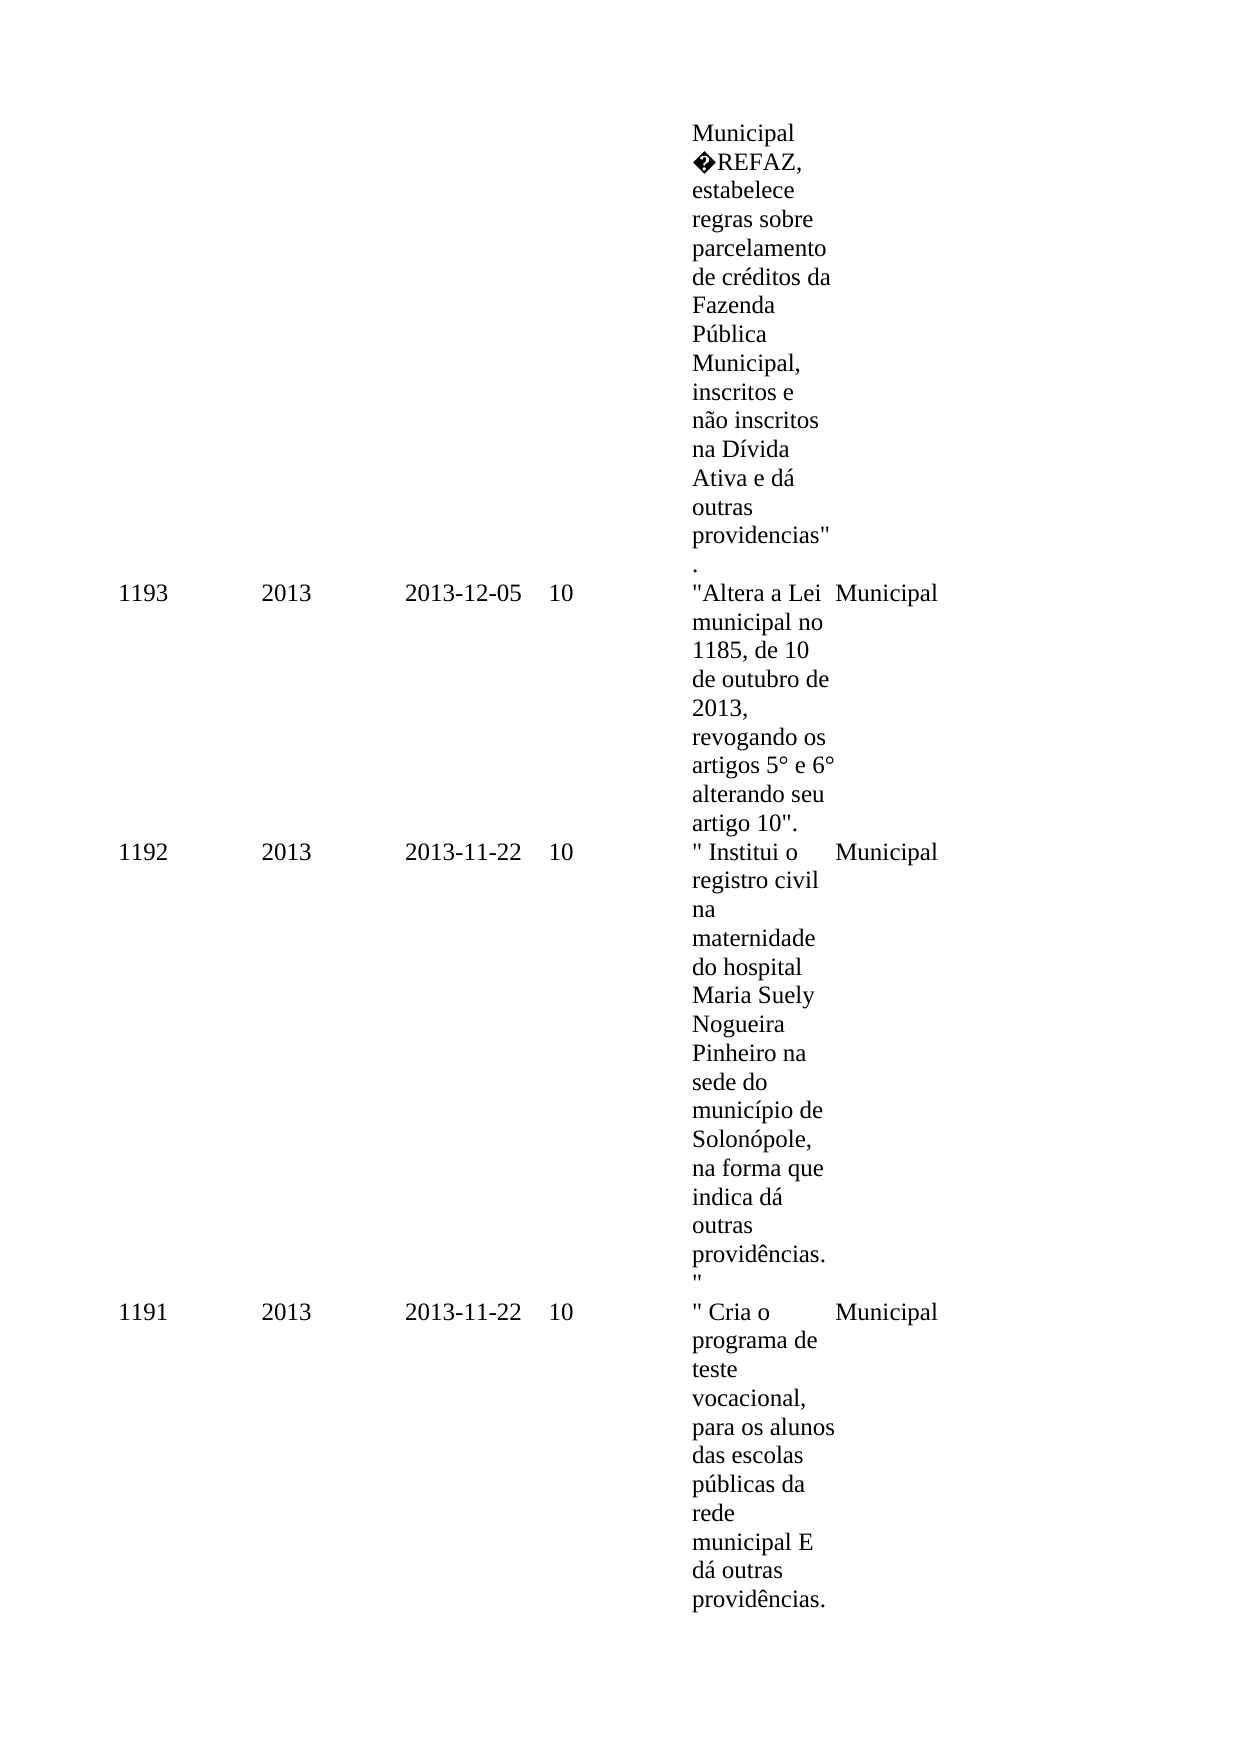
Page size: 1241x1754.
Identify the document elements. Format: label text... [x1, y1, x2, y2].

table_cell [118, 118, 261, 578]
table_cell [979, 578, 1122, 837]
table_cell [405, 118, 548, 578]
table_cell [979, 1297, 1122, 1613]
table_cell Municipal [835, 578, 979, 837]
table_cell 2013-11-22 [405, 1297, 548, 1613]
table_cell 1192 [118, 837, 261, 1297]
table_cell 1191 [118, 1297, 261, 1613]
table_cell [979, 118, 1122, 578]
table_cell 2013 [261, 837, 405, 1297]
table_cell 2013-11-22 [405, 837, 548, 1297]
table_cell Municipal [835, 837, 979, 1297]
table_cell 1193 [118, 578, 261, 837]
table_cell [261, 118, 405, 578]
table_cell [548, 118, 692, 578]
table_cell 2013-12-05 [405, 578, 548, 837]
table_cell " Cria o programa de teste vocacional, para os alunos das escolas públicas da rede municipal E dá outras providências. [692, 1297, 835, 1613]
table_cell 10 [548, 837, 692, 1297]
table_cell " Institui o registro civil na maternidade do hospital Maria Suely Nogueira Pinheiro na sede do município de Solonópole, na forma que indica dá outras providências." [692, 837, 835, 1297]
table_cell 10 [548, 578, 692, 837]
table_cell [979, 837, 1122, 1297]
table_cell 2013 [261, 1297, 405, 1613]
table_cell "Altera a Lei municipal no 1185, de 10 de outubro de 2013, revogando os artigos 5° e 6° alterando seu artigo 10". [692, 578, 835, 837]
table_cell [835, 118, 979, 578]
table_cell 2013 [261, 578, 405, 837]
table_cell Municipal �REFAZ, estabelece regras sobre parcelamento de créditos da Fazenda Pública Municipal, inscritos e não inscritos na Dívida Ativa e dá outras providencias". [692, 118, 835, 578]
table_cell Municipal [835, 1297, 979, 1613]
table_cell 10 [548, 1297, 692, 1613]
